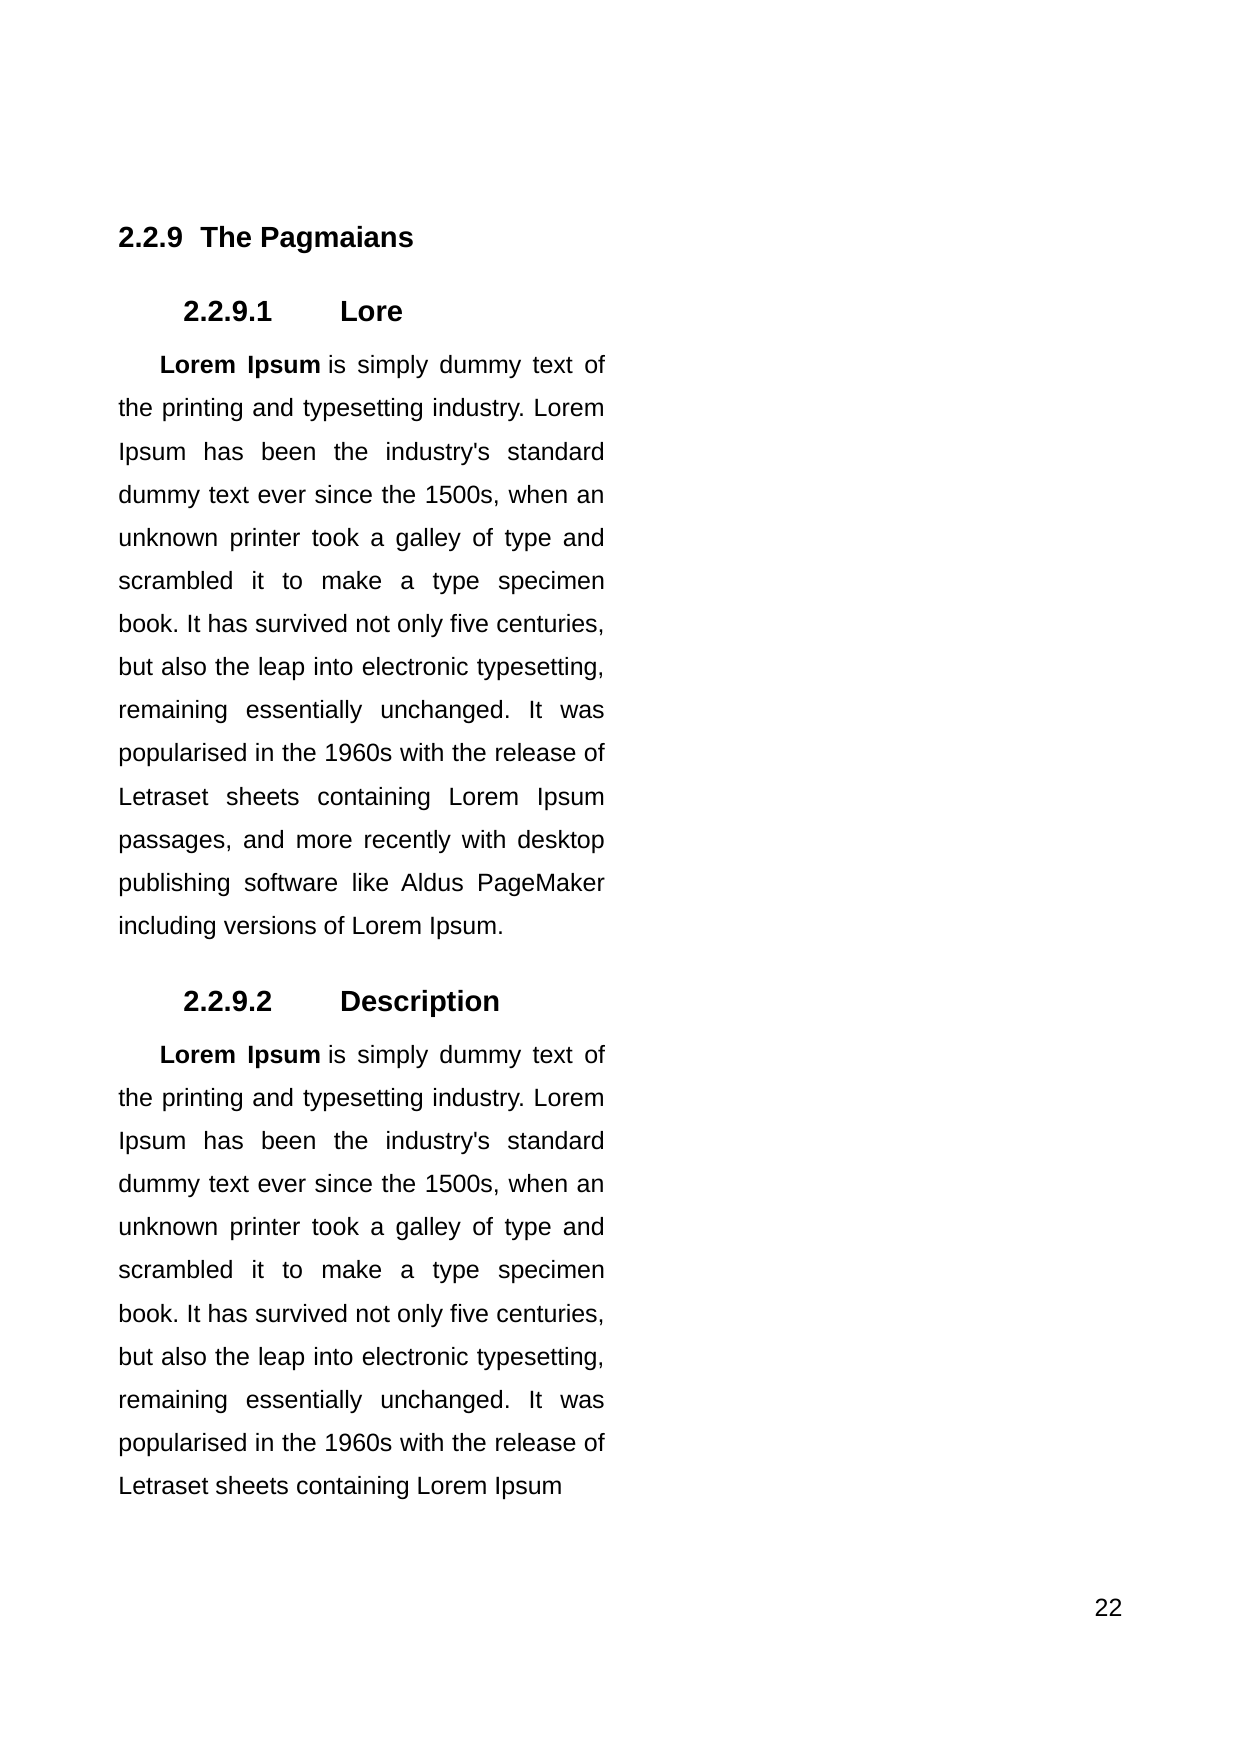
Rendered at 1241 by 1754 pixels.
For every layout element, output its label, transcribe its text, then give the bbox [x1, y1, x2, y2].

subtitle Description [118, 983, 605, 1017]
text Lorem Ipsum is simply dummy text of the printing and typesetting industry. Lorem Ipsum has been the industry's standard dummy text ever since the 1500s, when an unknown printer took a galley of type and scrambled it to make a type specimen book. It has survived not only five centuries, but also the leap into electronic typesetting, remaining essentially unchanged. It was popularised in the 1960s with the release of Letraset sheets containing Lorem Ipsum passages, and more recently with desktop publishing software like Aldus PageMaker including versions of Lorem Ipsum. [118, 350, 605, 940]
text Lorem Ipsum is simply dummy text of the printing and typesetting industry. Lorem Ipsum has been the industry's standard dummy text ever since the 1500s, when an unknown printer took a galley of type and scrambled it to make a type specimen book. It has survived not only five centuries, but also the leap into electronic typesetting, remaining essentially unchanged. It was popularised in the 1960s with the release of Letraset sheets containing Lorem Ipsum [118, 1040, 605, 1500]
subtitle The Pagmaians [118, 220, 605, 254]
subtitle Lore [118, 294, 605, 328]
